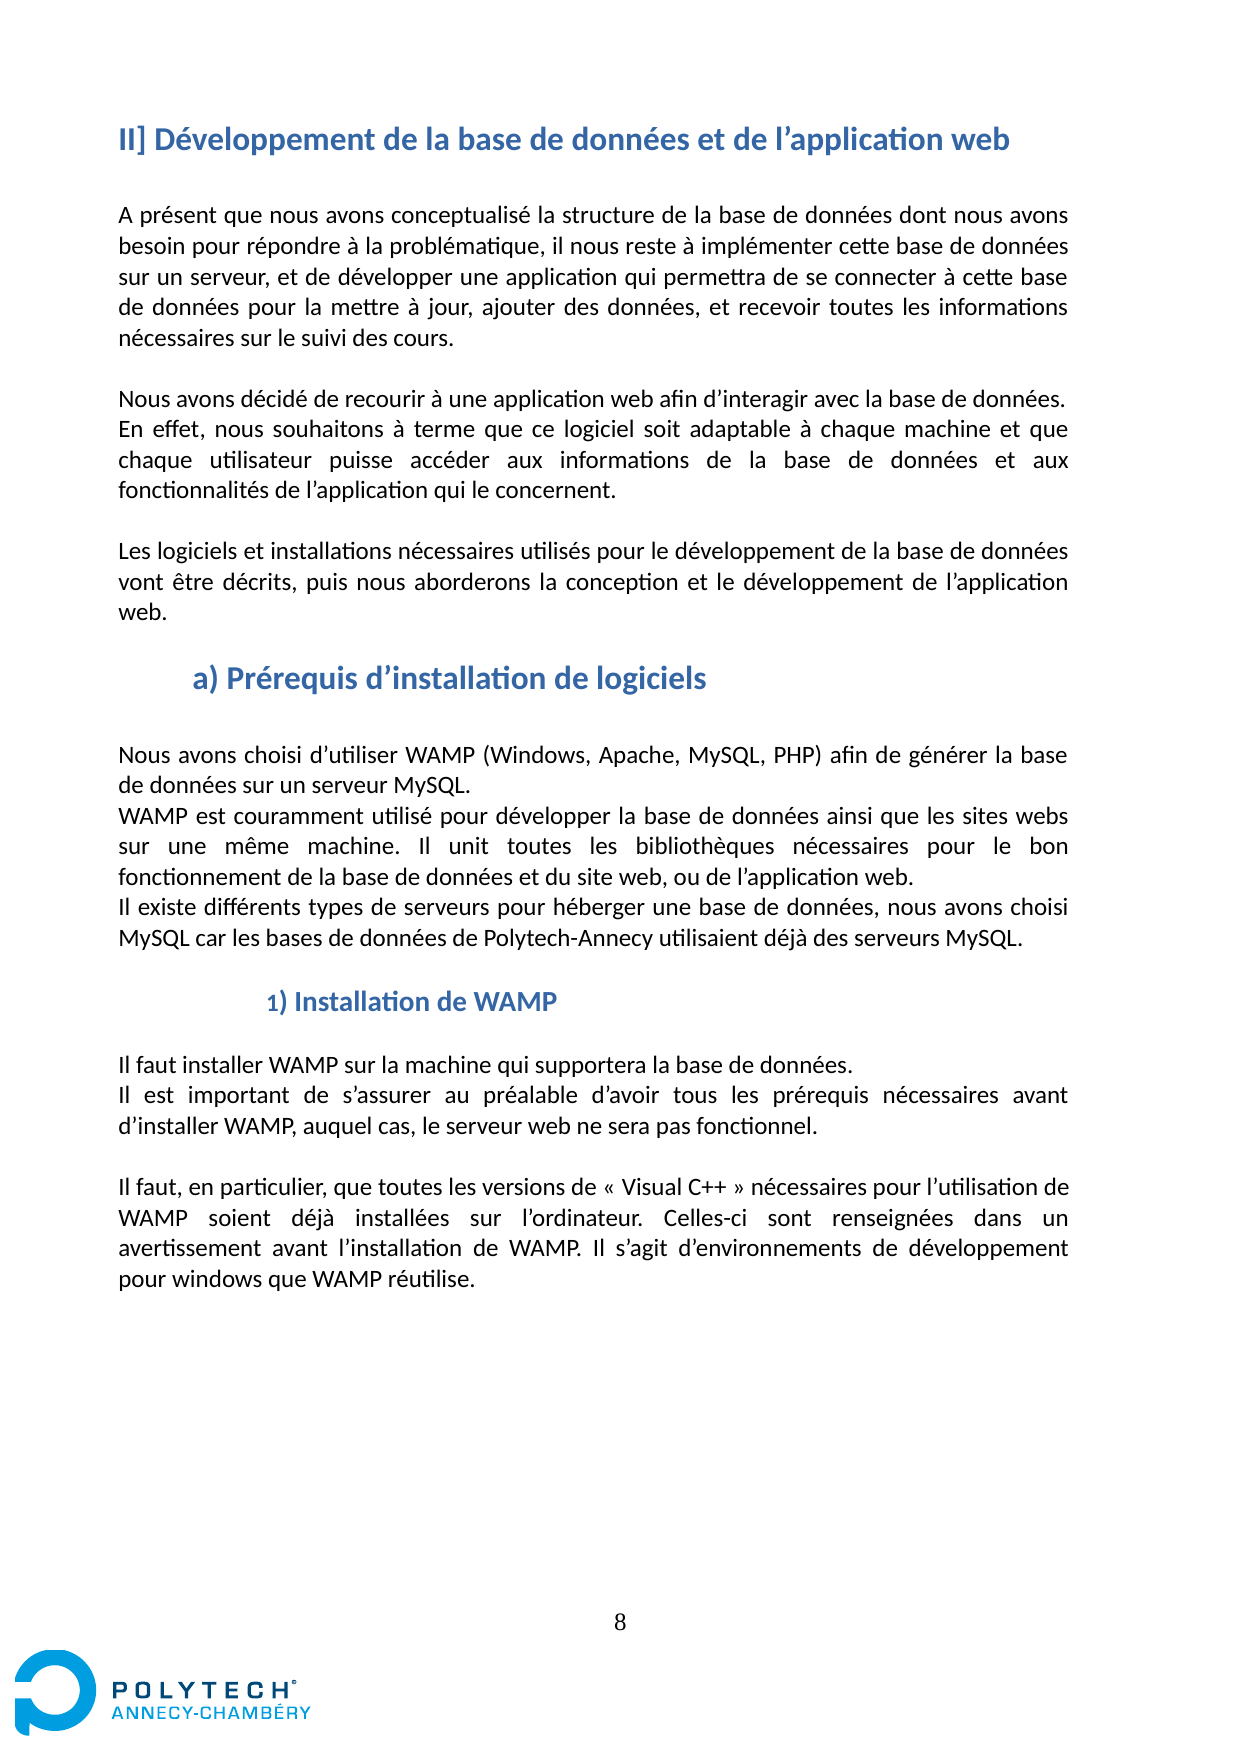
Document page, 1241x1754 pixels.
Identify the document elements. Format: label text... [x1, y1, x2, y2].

text A présent que nous avons conceptualisé la structure de la base de données dont nous avons besoin pour répondre à la problématique, il nous reste à implémenter cette base de données sur un serveur, et de développer une application qui permettra de se connecter à cette base de données pour la mettre à jour, ajouter des données, et recevoir toutes les informations nécessaires sur le suivi des cours. [118, 199, 1070, 352]
text 1) Installation de WAMP [118, 983, 1070, 1019]
text Il faut installer WAMP sur la machine qui supportera la base de données. [118, 1049, 1070, 1080]
text Il est important de s’assurer au préalable d’avoir tous les prérequis nécessaires avant d’installer WAMP, auquel cas, le serveur web ne sera pas fonctionnel. [118, 1080, 1070, 1141]
text En effet, nous souhaitons à terme que ce logiciel soit adaptable à chaque machine et que chaque utilisateur puisse accéder aux informations de la base de données et aux fonctionnalités de l’application qui le concernent. [118, 413, 1070, 505]
text Nous avons décidé de recourir à une application web afin d’interagir avec la base de données. [118, 383, 1070, 413]
text WAMP est couramment utilisé pour développer la base de données ainsi que les sites webs sur une même machine. Il unit toutes les bibliothèques nécessaires pour le bon fonctionnement de la base de données et du site web, ou de l’application web. [118, 800, 1070, 891]
text Il existe différents types de serveurs pour héberger une base de données, nous avons choisi MySQL car les bases de données de Polytech-Annecy utilisaient déjà des serveurs MySQL. [118, 891, 1070, 952]
text II] Développement de la base de données et de l’application web [118, 118, 1070, 159]
text a) Prérequis d’installation de logiciels [118, 657, 1070, 698]
text Nous avons choisi d’utiliser WAMP (Windows, Apache, MySQL, PHP) afin de générer la base de données sur un serveur MySQL. [118, 739, 1070, 800]
text Il faut, en particulier, que toutes les versions de « Visual C++ » nécessaires pour l’utilisation de WAMP soient déjà installées sur l’ordinateur. Celles-ci sont renseignées dans un avertissement avant l’installation de WAMP. Il s’agit d’environnements de développement pour windows que WAMP réutilise. [118, 1171, 1070, 1293]
text Les logiciels et installations nécessaires utilisés pour le développement de la base de données vont être décrits, puis nous aborderons la conception et le développement de l’application web. [118, 535, 1070, 627]
